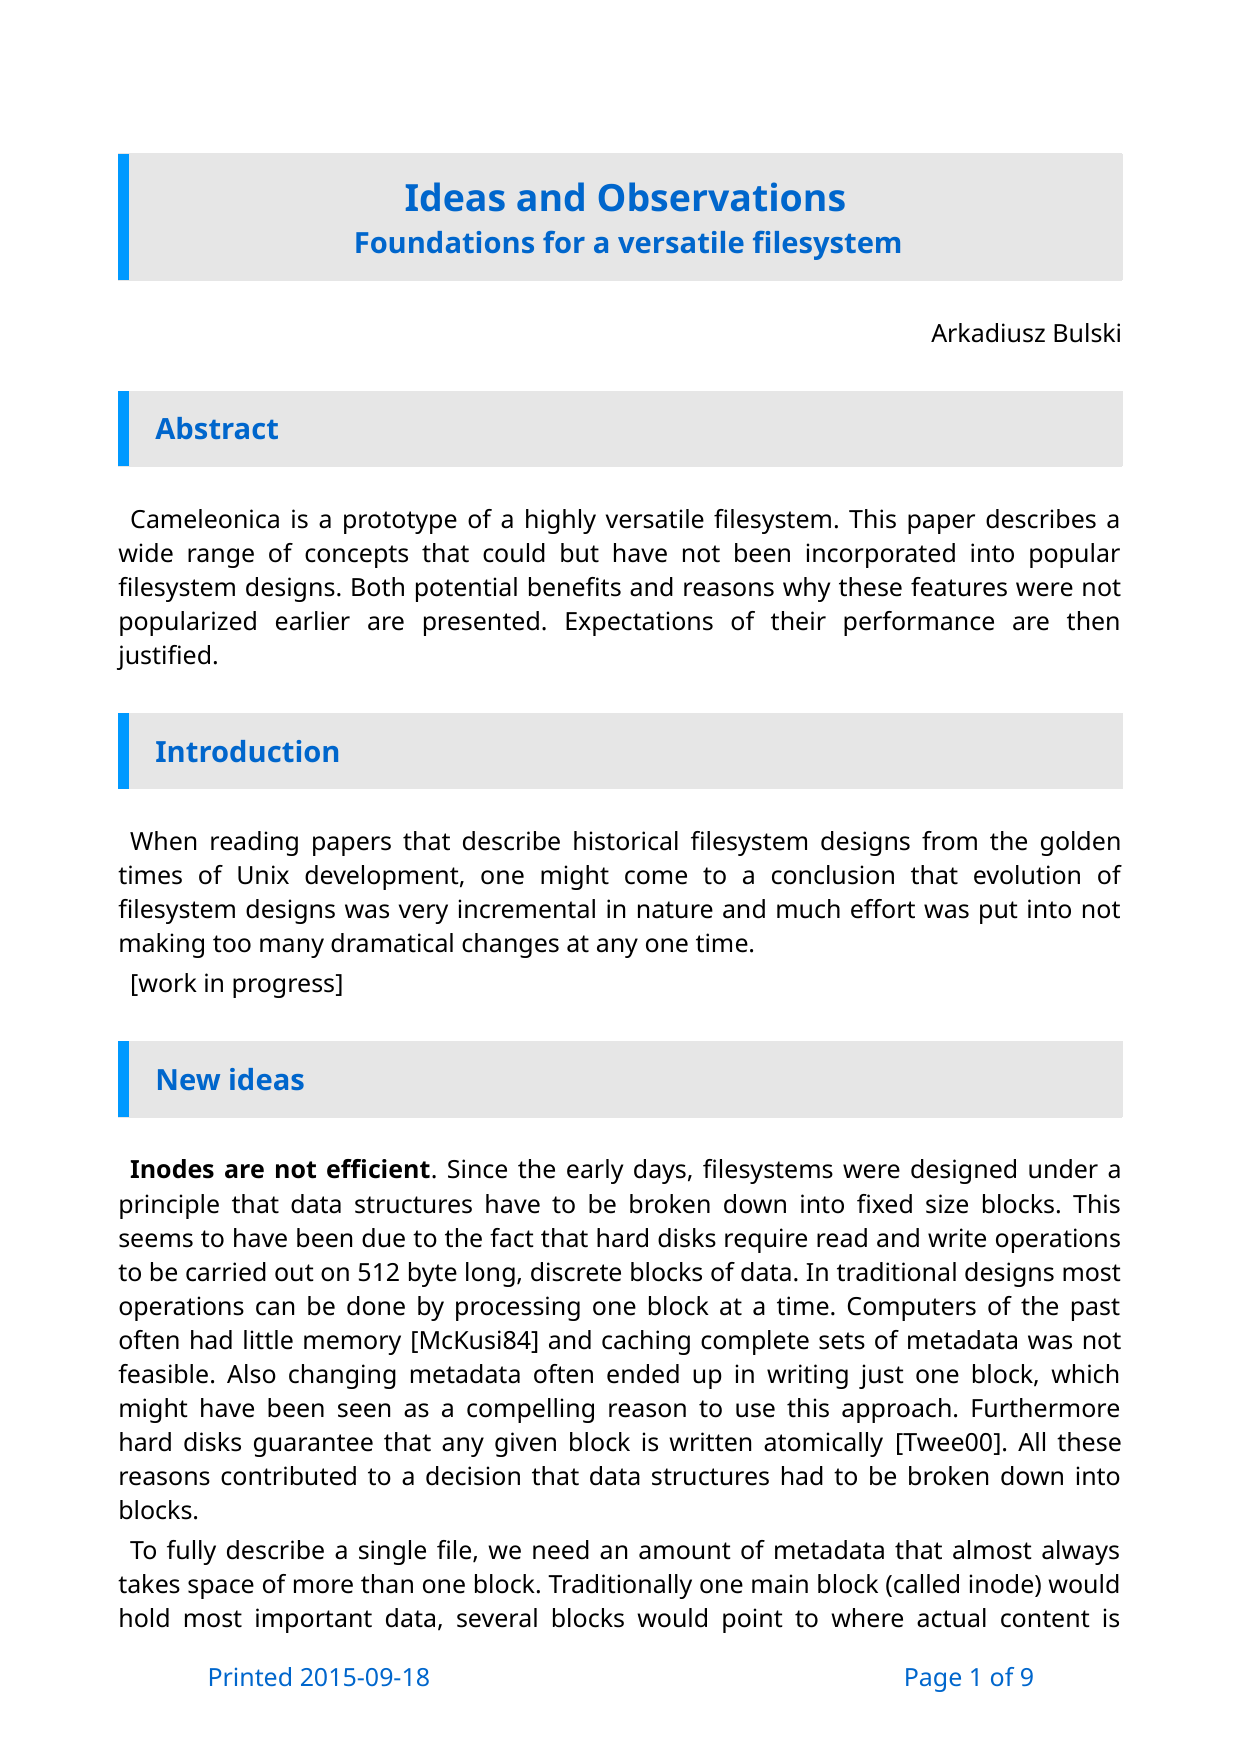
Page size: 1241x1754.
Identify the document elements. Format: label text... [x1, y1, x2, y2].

text Cameleonica is a prototype of a highly versatile filesystem. This paper describes a wide range of concepts that could but have not been incorporated into popular filesystem designs. Both potential benefits and reasons why these features were not popularized earlier are presented. Expectations of their performance are then justified. [118, 501, 1122, 672]
text When reading papers that describe historical filesystem designs from the golden times of Unix development, one might come to a conclusion that evolution of filesystem designs was very incremental in nature and much effort was put into not making too many dramatical changes at any one time. [118, 824, 1122, 960]
subtitle Abstract [129, 392, 1122, 466]
subtitle New ideas [129, 1042, 1122, 1117]
title Ideas and Observations Foundations for a versatile filesystem [129, 155, 1122, 280]
text Inodes are not efficient. Since the early days, filesystems were designed under a principle that data structures have to be broken down into fixed size blocks. This seems to have been due to the fact that hard disks require read and write operations to be carried out on 512 byte long, discrete blocks of data. In traditional designs most operations can be done by processing one block at a time. Computers of the past often had little memory [McKusi84] and caching complete sets of metadata was not feasible. Also changing metadata often ended up in writing just one block, which might have been seen as a compelling reason to use this approach. Furthermore hard disks guarantee that any given block is written atomically [Twee00]. All these reasons contributed to a decision that data structures had to be broken down into blocks. [118, 1152, 1122, 1527]
text Arkadiusz Bulski [118, 315, 1122, 349]
subtitle Introduction [129, 714, 1122, 788]
text To fully describe a single file, we need an amount of metadata that almost always takes space of more than one block. Traditionally one main block (called inode) would hold most important data, several blocks would point to where actual content is [118, 1533, 1122, 1635]
text [work in progress] [118, 966, 1122, 1000]
